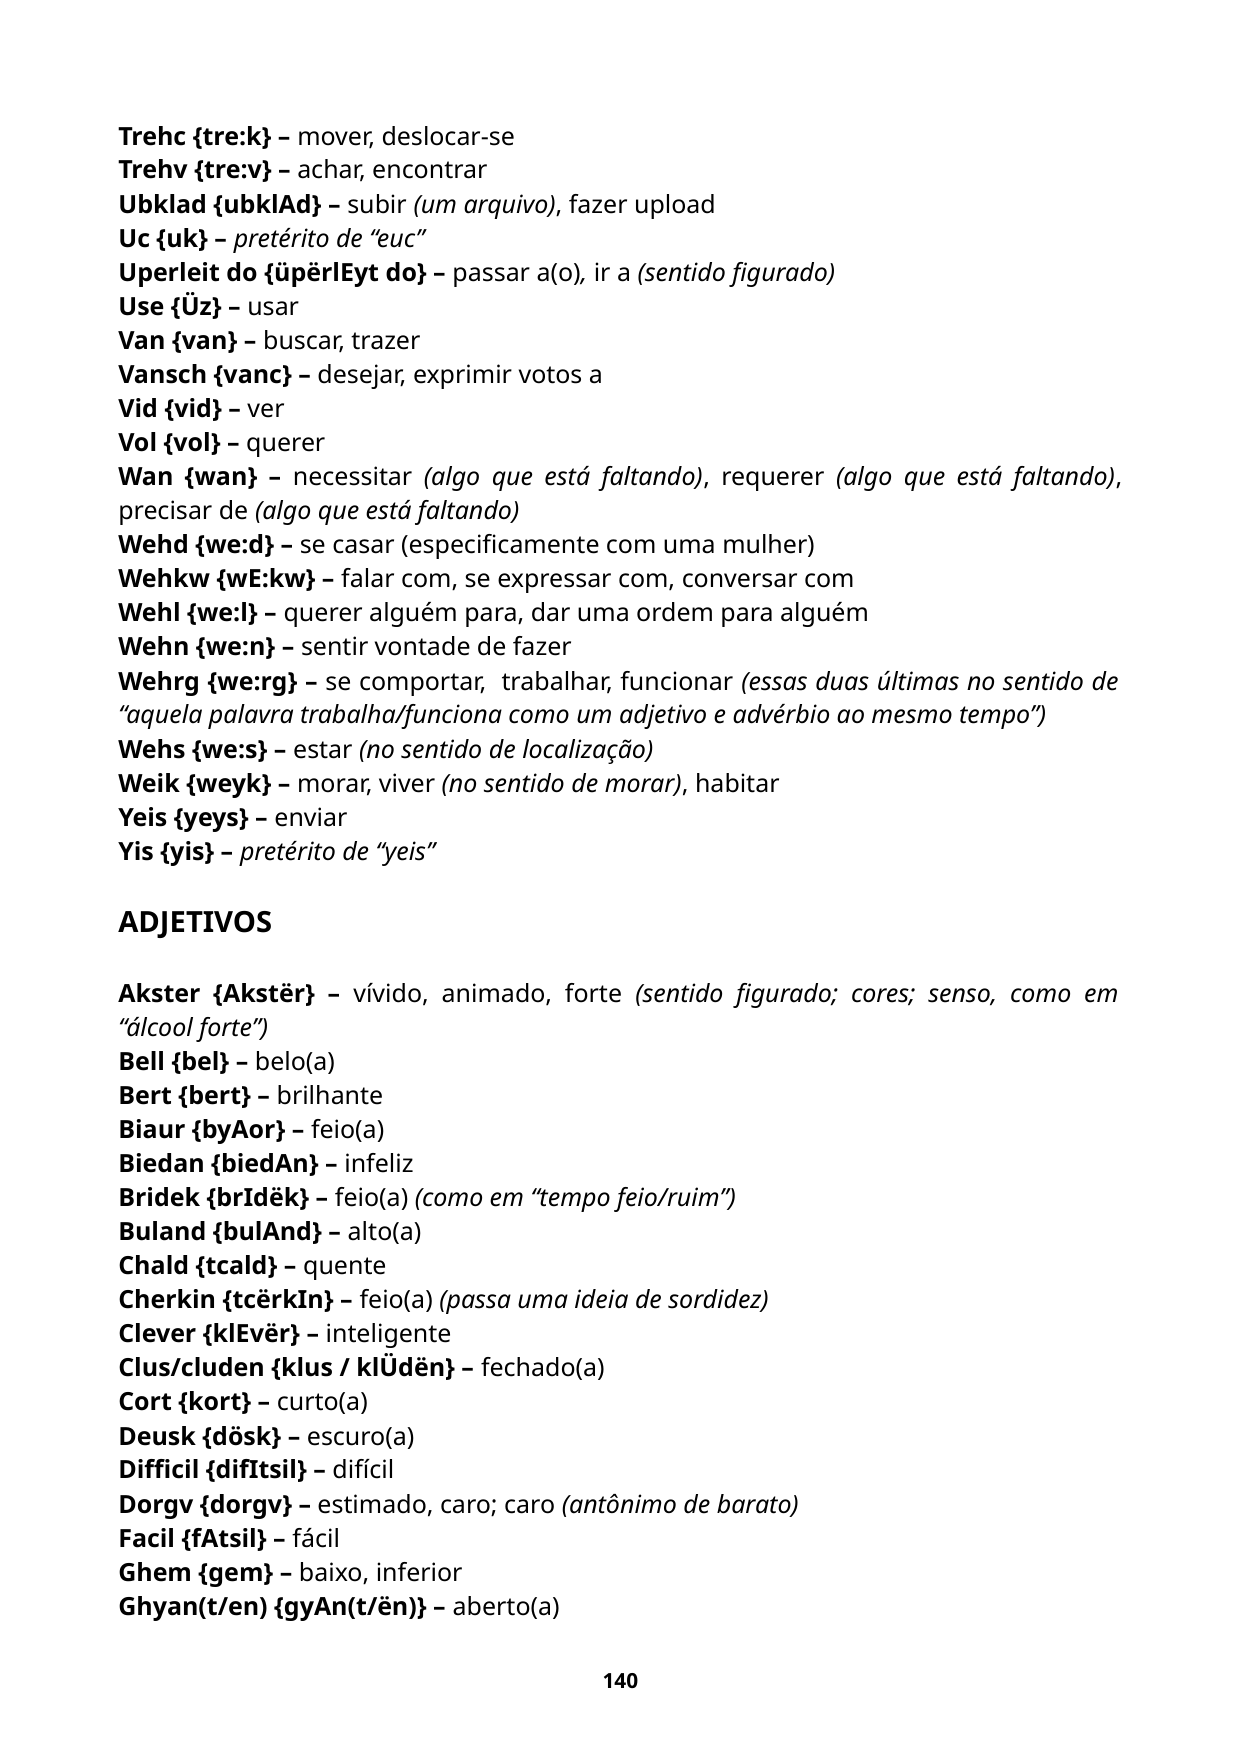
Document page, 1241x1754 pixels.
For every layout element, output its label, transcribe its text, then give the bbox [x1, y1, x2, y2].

text Uc {uk} – pretérito de “euc” [118, 220, 1122, 254]
text Difficil {difItsil} – difícil [118, 1452, 1122, 1486]
text Vansch {vanc} – desejar, exprimir votos a [118, 357, 1122, 391]
text Biedan {biedAn} – infeliz [118, 1146, 1122, 1180]
subtitle ADJETIVOS [118, 902, 1122, 941]
text Ghyan(t/en) {gyAn(t/ën)} – aberto(a) [118, 1588, 1122, 1622]
text Wehn {we:n} – sentir vontade de fazer [118, 629, 1122, 663]
text Yeis {yeys} – enviar [118, 799, 1122, 833]
text Wehkw {wE:kw} – falar com, se expressar com, conversar com [118, 561, 1122, 595]
text Use {Üz} – usar [118, 288, 1122, 322]
text Yis {yis} – pretérito de “yeis” [118, 833, 1122, 867]
text Vol {vol} – querer [118, 425, 1122, 459]
text Weik {weyk} – morar, viver (no sentido de morar), habitar [118, 765, 1122, 799]
text Dorgv {dorgv} – estimado, caro; caro (antônimo de barato) [118, 1486, 1122, 1520]
text Wehl {we:l} – querer alguém para, dar uma ordem para alguém [118, 595, 1122, 629]
text Trehv {tre:v} – achar, encontrar [118, 152, 1122, 186]
text Akster {Akstër} – vívido, animado, forte (sentido figurado; cores; senso, como em “álcool forte”) [118, 975, 1122, 1043]
text Clus/cluden {klus / klÜdën} – fechado(a) [118, 1350, 1122, 1384]
text Deusk {dösk} – escuro(a) [118, 1418, 1122, 1452]
text Cherkin {tcërkIn} – feio(a) (passa uma ideia de sordidez) [118, 1282, 1122, 1316]
text Ubklad {ubklAd} – subir (um arquivo), fazer upload [118, 186, 1122, 220]
text Bridek {brIdëk} – feio(a) (como em “tempo feio/ruim”) [118, 1180, 1122, 1214]
text Ghem {gem} – baixo, inferior [118, 1554, 1122, 1588]
text Vid {vid} – ver [118, 391, 1122, 425]
text Biaur {byAor} – feio(a) [118, 1112, 1122, 1146]
text Facil {fAtsil} – fácil [118, 1520, 1122, 1554]
text Wehs {we:s} – estar (no sentido de localização) [118, 731, 1122, 765]
text Bert {bert} – brilhante [118, 1077, 1122, 1112]
text Wan {wan} – necessitar (algo que está faltando), requerer (algo que está faltando), precisar de (algo que está faltando) [118, 459, 1122, 527]
text Van {van} – buscar, trazer [118, 322, 1122, 357]
text Cort {kort} – curto(a) [118, 1384, 1122, 1418]
text Wehd {we:d} – se casar (especificamente com uma mulher) [118, 527, 1122, 561]
text Wehrg {we:rg} – se comportar, trabalhar, funcionar (essas duas últimas no sentido de “aquela palavra trabalha/funciona como um adjetivo e advérbio ao mesmo tempo”) [118, 663, 1122, 731]
text Trehc {tre:k} – mover, deslocar-se [118, 118, 1122, 152]
text Chald {tcald} – quente [118, 1248, 1122, 1282]
text Uperleit do {üpërlEyt do} – passar a(o), ir a (sentido figurado) [118, 254, 1122, 288]
text Clever {klEvër} – inteligente [118, 1316, 1122, 1350]
text Bell {bel} – belo(a) [118, 1043, 1122, 1077]
text Buland {bulAnd} – alto(a) [118, 1214, 1122, 1248]
